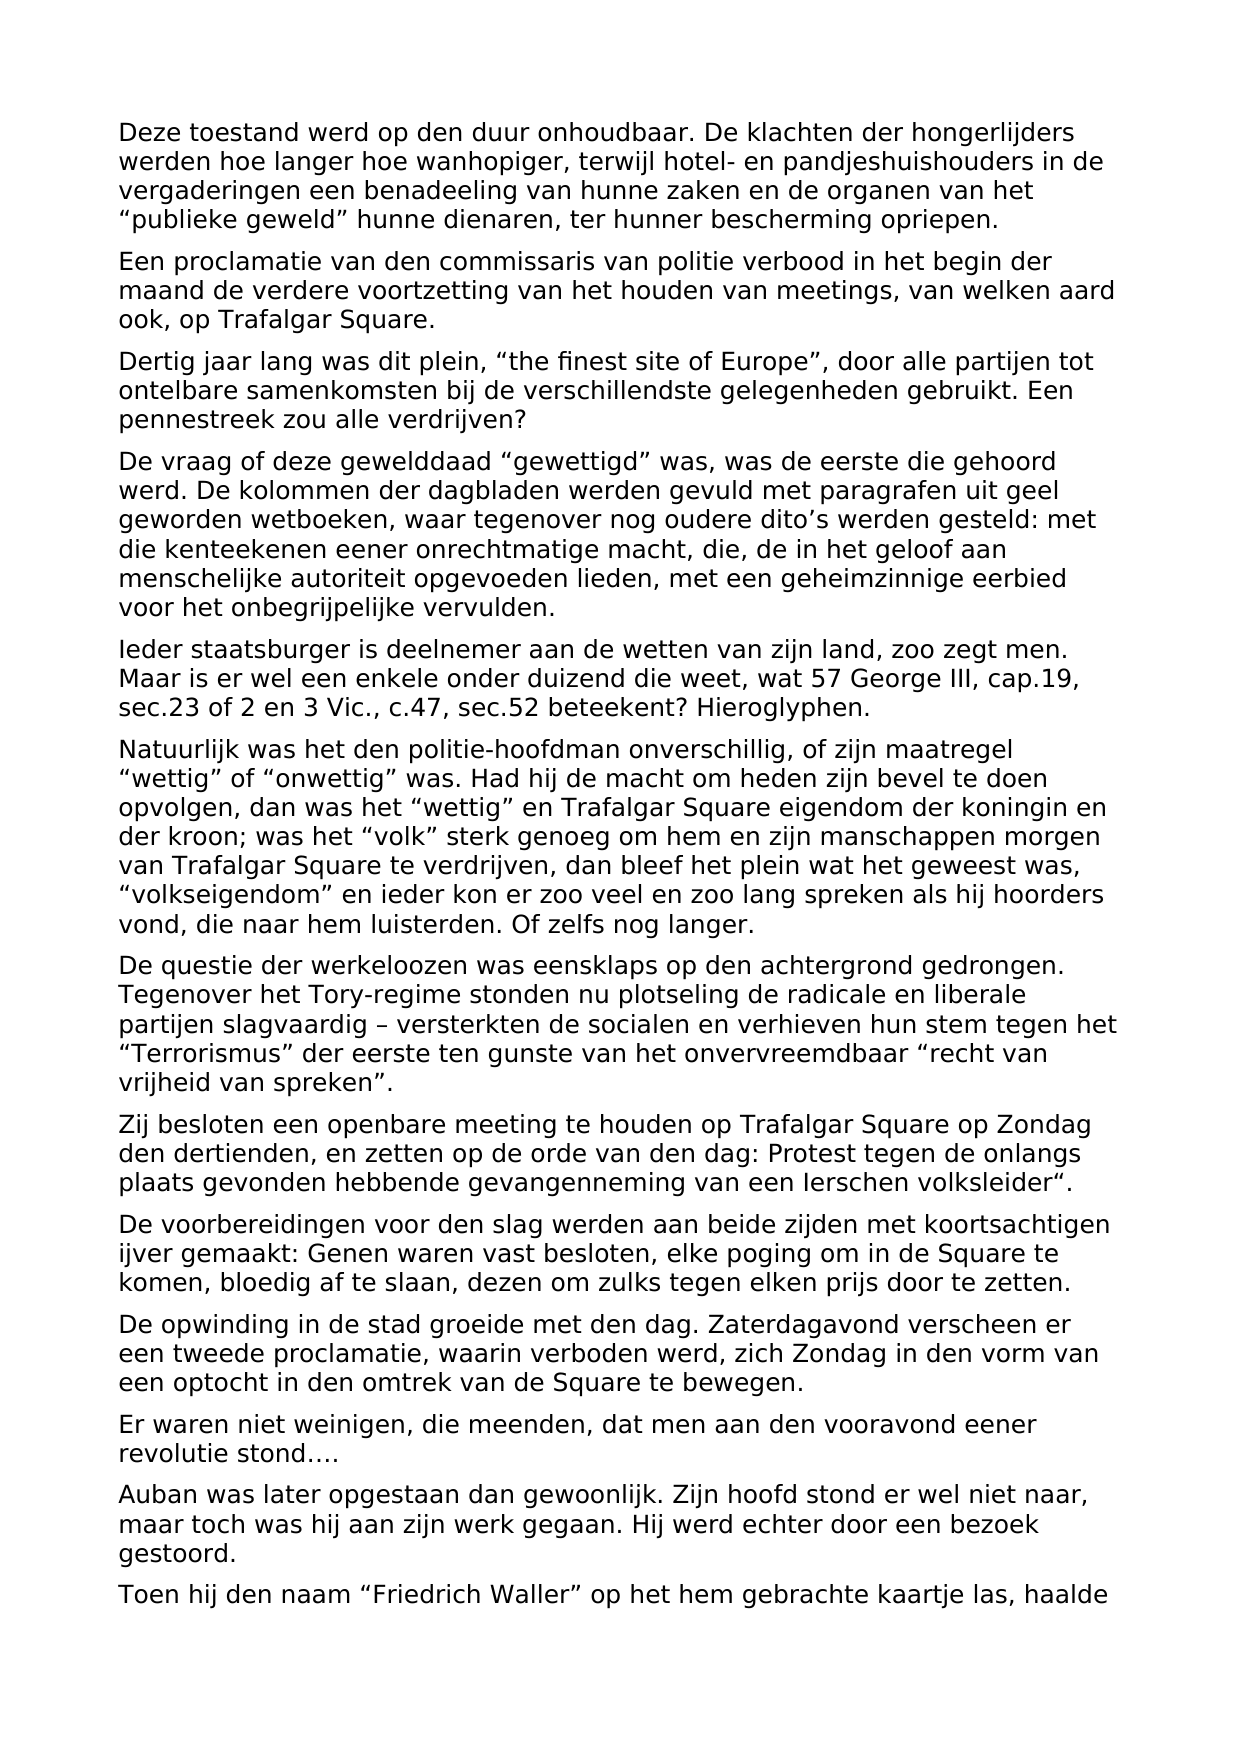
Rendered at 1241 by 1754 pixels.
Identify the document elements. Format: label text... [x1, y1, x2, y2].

text Toen hij den naam “Friedrich Waller” op het hem gebrachte kaartje las, haalde [118, 1581, 1122, 1610]
text De questie der werkeloozen was eensklaps op den achtergrond gedrongen. Tegenover het Tory-regime stonden nu plotseling de radicale en liberale partijen slagvaardig – versterkten de socialen en verhieven hun stem tegen het “Terrorismus” der eerste ten gunste van het onvervreemdbaar “recht van vrijheid van spreken”. [118, 951, 1122, 1097]
text Een proclamatie van den commissaris van politie verbood in het begin der maand de verdere voortzetting van het houden van meetings, van welken aard ook, op Trafalgar Square. [118, 247, 1122, 335]
text De voorbereidingen voor den slag werden aan beide zijden met koortsachtigen ijver gemaakt: Genen waren vast besloten, elke poging om in de Square te komen, bloedig af te slaan, dezen om zulks tegen elken prijs door te zetten. [118, 1210, 1122, 1297]
text Natuurlijk was het den politie-hoofdman onverschillig, of zijn maatregel “wettig” of “onwettig” was. Had hij de macht om heden zijn bevel te doen opvolgen, dan was het “wettig” en Trafalgar Square eigendom der koningin en der kroon; was het “volk” sterk genoeg om hem en zijn manschappen morgen van Trafalgar Square te verdrijven, dan bleef het plein wat het geweest was, “volkseigendom” en ieder kon er zoo veel en zoo lang spreken als hij hoorders vond, die naar hem luisterden. Of zelfs nog langer. [118, 735, 1122, 939]
text Dertig jaar lang was dit plein, “the finest site of Europe”, door alle partijen tot ontelbare samenkomsten bij de verschillendste gelegenheden gebruikt. Een pennestreek zou alle verdrijven? [118, 347, 1122, 435]
text De opwinding in de stad groeide met den dag. Zaterdagavond verscheen er een tweede proclamatie, waarin verboden werd, zich Zondag in den vorm van een optocht in den omtrek van de Square te bewegen. [118, 1310, 1122, 1397]
text Deze toestand werd op den duur onhoudbaar. De klachten der hongerlijders werden hoe langer hoe wanhopiger, terwijl hotel- en pandjeshuishouders in de vergaderingen een benadeeling van hunne zaken en de organen van het “publieke geweld” hunne dienaren, ter hunner bescherming opriepen. [118, 118, 1122, 235]
text Zij besloten een openbare meeting te houden op Trafalgar Square op Zondag den dertienden, en zetten op de orde van den dag: Protest tegen de onlangs plaats gevonden hebbende gevangenneming van een Ierschen volksleider“. [118, 1110, 1122, 1197]
text Ieder staatsburger is deelnemer aan de wetten van zijn land, zoo zegt men. Maar is er wel een enkele onder duizend die weet, wat 57 George III, cap.19, sec.23 of 2 en 3 Vic., c.47, sec.52 beteekent? Hieroglyphen. [118, 635, 1122, 722]
text Er waren niet weinigen, die meenden, dat men aan den vooravond eener revolutie stond…. [118, 1410, 1122, 1468]
text De vraag of deze gewelddaad “gewettigd” was, was de eerste die gehoord werd. De kolommen der dagbladen werden gevuld met paragrafen uit geel geworden wetboeken, waar tegenover nog oudere dito’s werden gesteld: met die kenteekenen eener onrechtmatige macht, die, de in het geloof aan menschelijke autoriteit opgevoeden lieden, met een geheimzinnige eerbied voor het onbegrijpelijke vervulden. [118, 447, 1122, 622]
text Auban was later opgestaan dan gewoonlijk. Zijn hoofd stond er wel niet naar, maar toch was hij aan zijn werk gegaan. Hij werd echter door een bezoek gestoord. [118, 1481, 1122, 1568]
